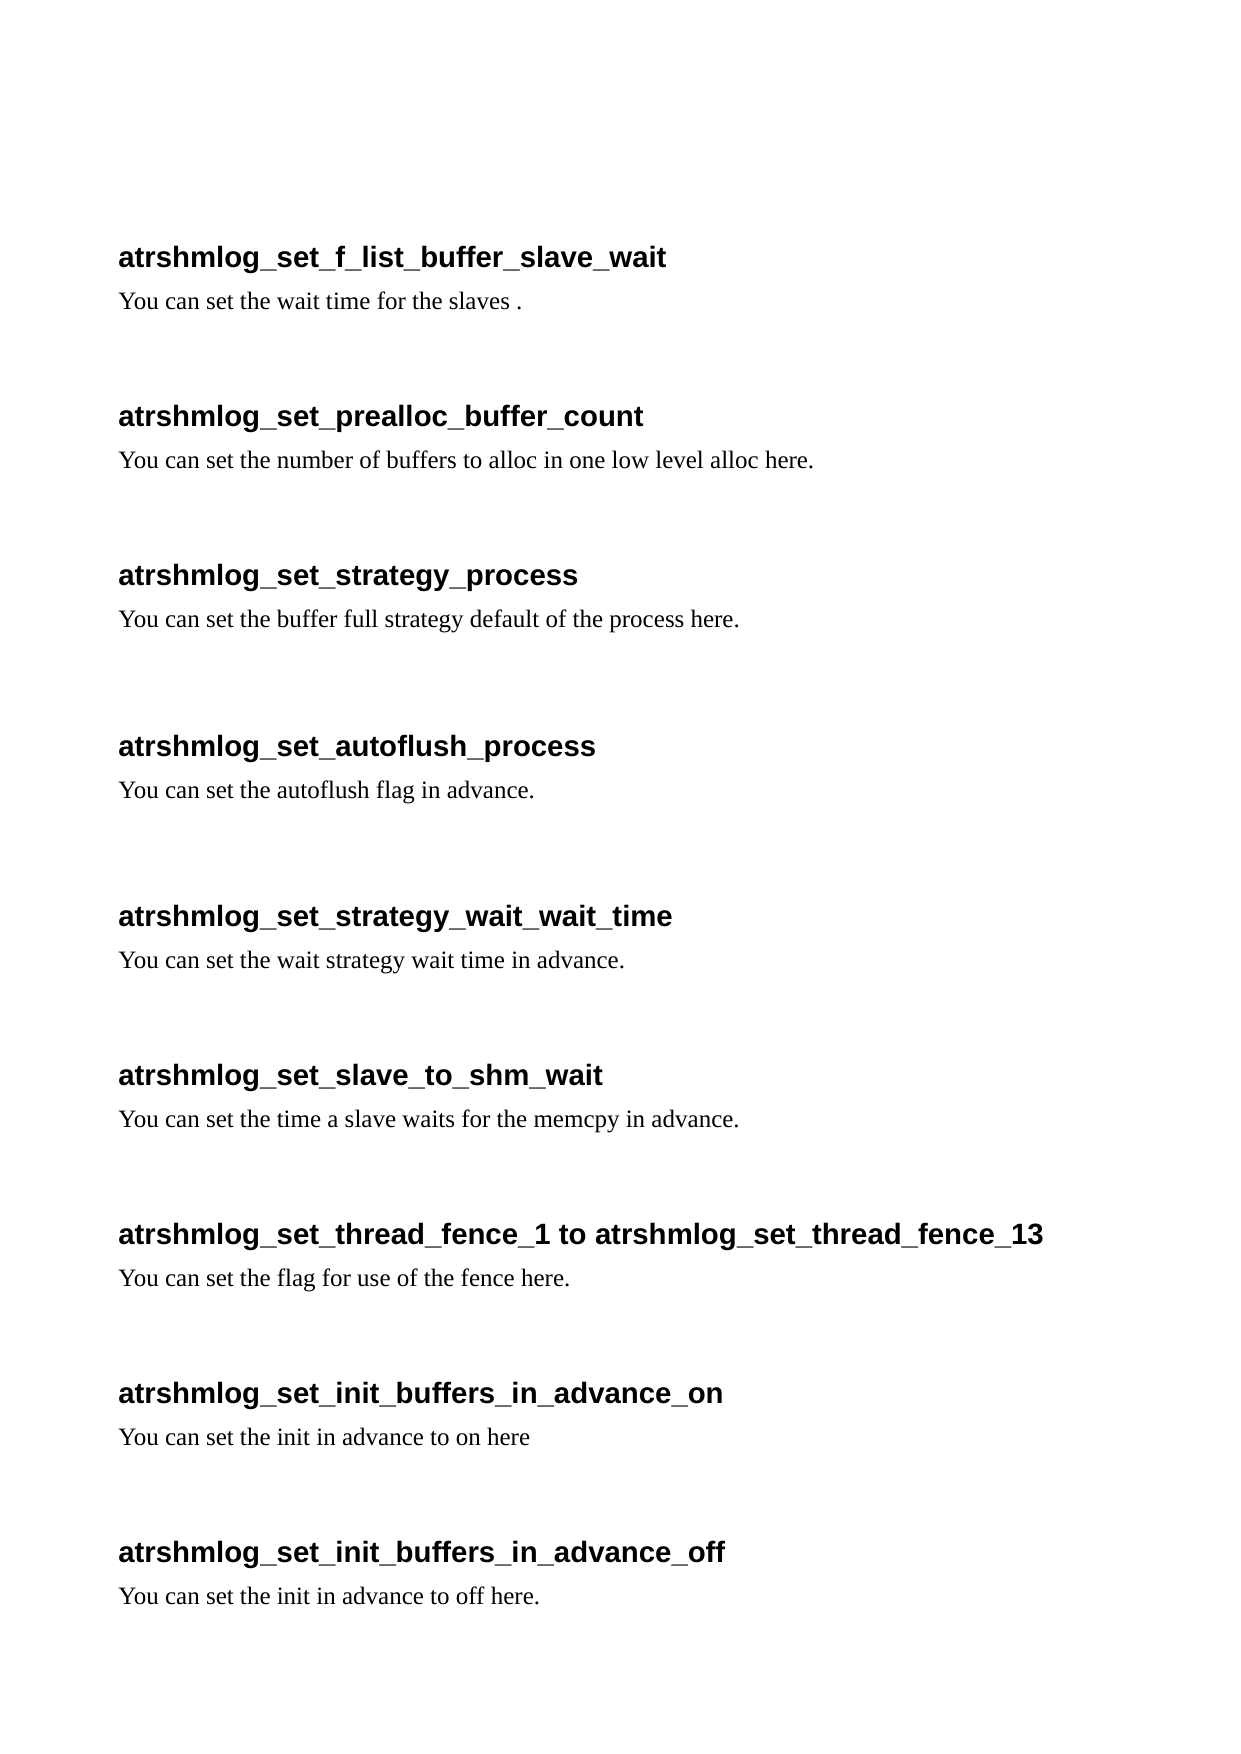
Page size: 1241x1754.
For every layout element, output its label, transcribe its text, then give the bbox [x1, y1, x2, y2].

text You can set the wait strategy wait time in advance. [118, 946, 1122, 974]
text You can set the init in advance to on here [118, 1422, 1122, 1451]
subtitle atrshmlog_set_init_buffers_in_advance_off [118, 1535, 1122, 1569]
subtitle atrshmlog_set_thread_fence_1 to atrshmlog_set_thread_fence_13 [118, 1217, 1122, 1251]
text You can set the buffer full strategy default of the process here. [118, 604, 1122, 633]
text You can set the wait time for the slaves . [118, 286, 1122, 315]
text You can set the number of buffers to alloc in one low level alloc here. [118, 445, 1122, 474]
subtitle atrshmlog_set_strategy_process [118, 558, 1122, 592]
subtitle atrshmlog_set_prealloc_buffer_count [118, 399, 1122, 433]
subtitle atrshmlog_set_f_list_buffer_slave_wait [118, 240, 1122, 274]
text You can set the autoflush flag in advance. [118, 775, 1122, 804]
text You can set the time a slave waits for the memcpy in advance. [118, 1104, 1122, 1133]
text You can set the init in advance to off here. [118, 1581, 1122, 1610]
subtitle atrshmlog_set_slave_to_shm_wait [118, 1058, 1122, 1092]
subtitle atrshmlog_set_strategy_wait_wait_time [118, 899, 1122, 933]
text You can set the flag for use of the fence here. [118, 1263, 1122, 1292]
subtitle atrshmlog_set_init_buffers_in_advance_on [118, 1376, 1122, 1410]
subtitle atrshmlog_set_autoflush_process [118, 729, 1122, 762]
